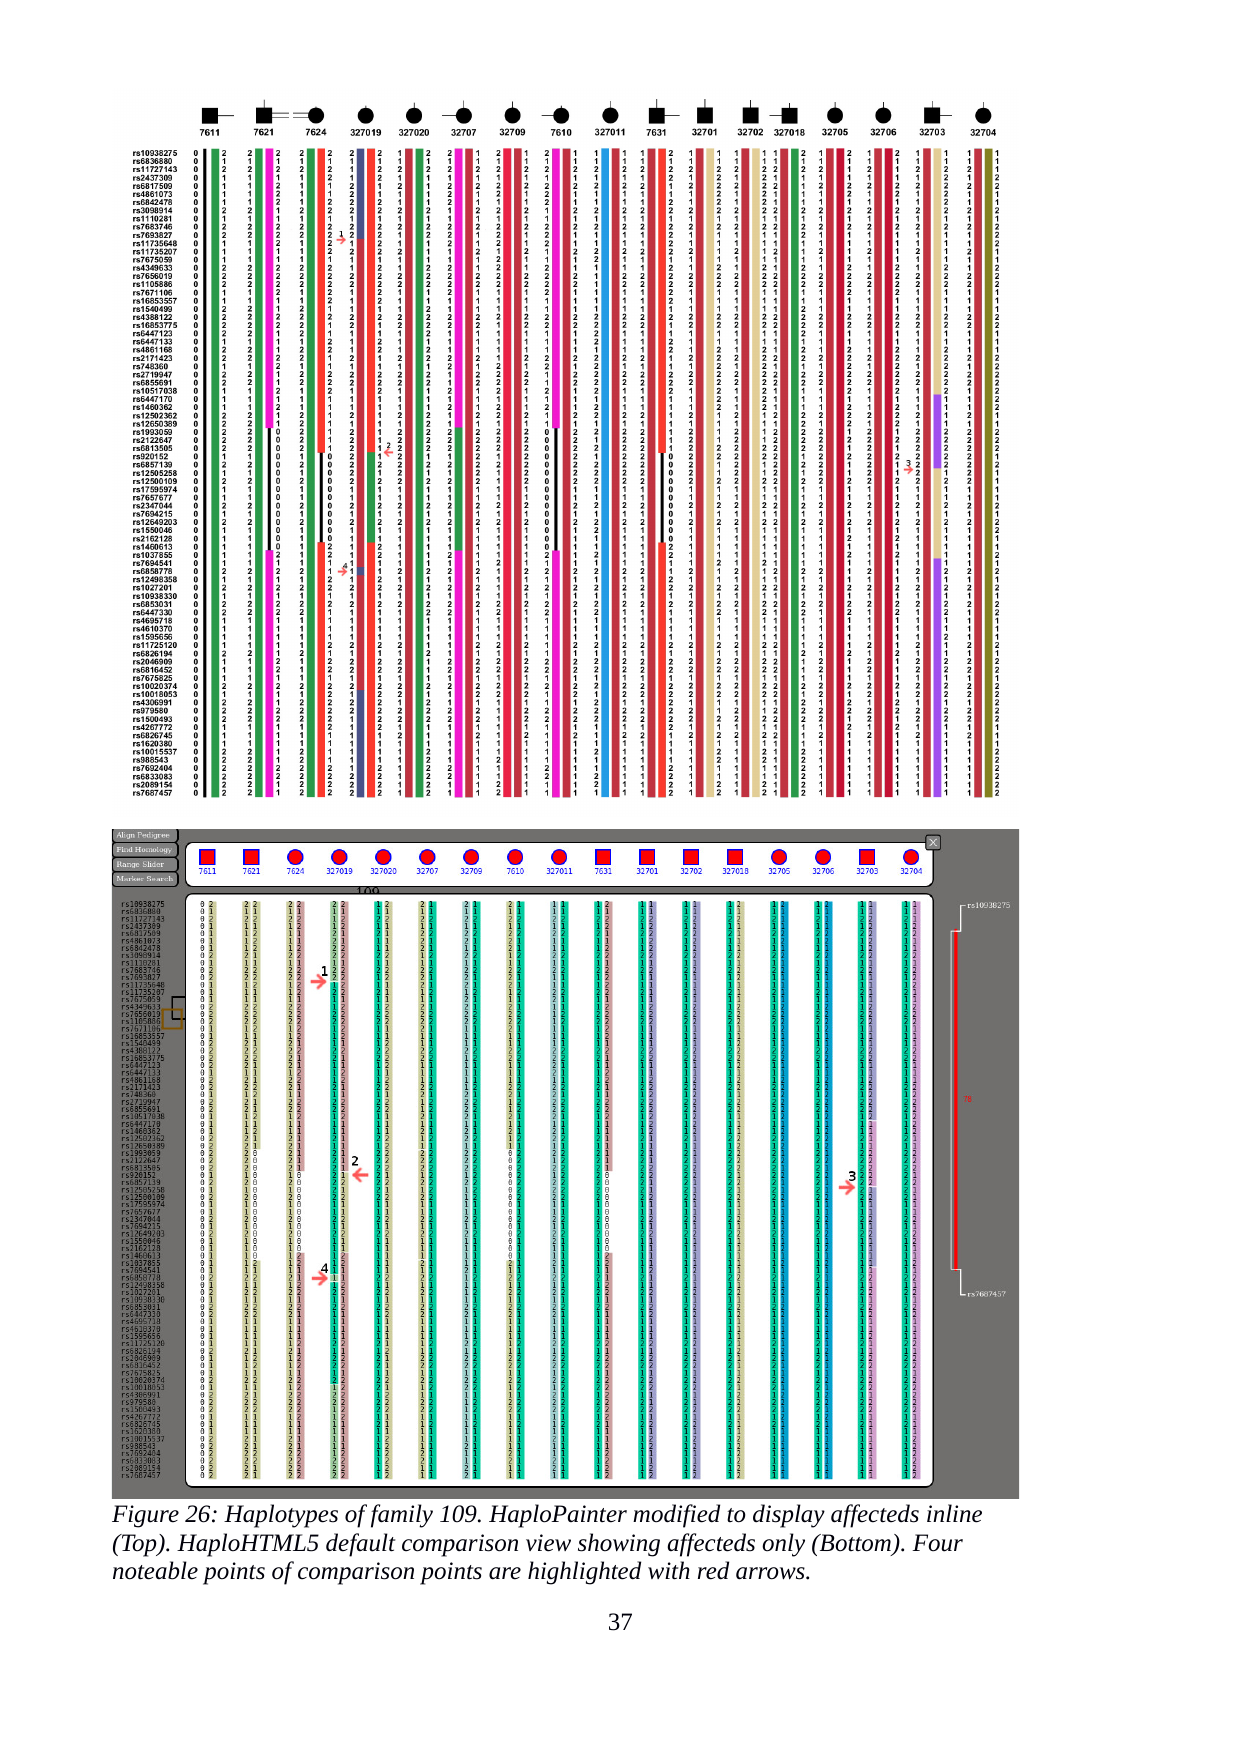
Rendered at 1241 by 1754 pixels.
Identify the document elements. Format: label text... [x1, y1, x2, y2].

text Figure 26: Haplotypes of family 109. HaploPainter modified to display affecteds inline (Top). HaploHTML5 default comparison view showing affecteds only (Bottom). Four noteable points of comparison points are highlighted with red arrows. [112, 1499, 1019, 1585]
picture [111, 88, 1020, 817]
picture [111, 829, 1020, 1499]
